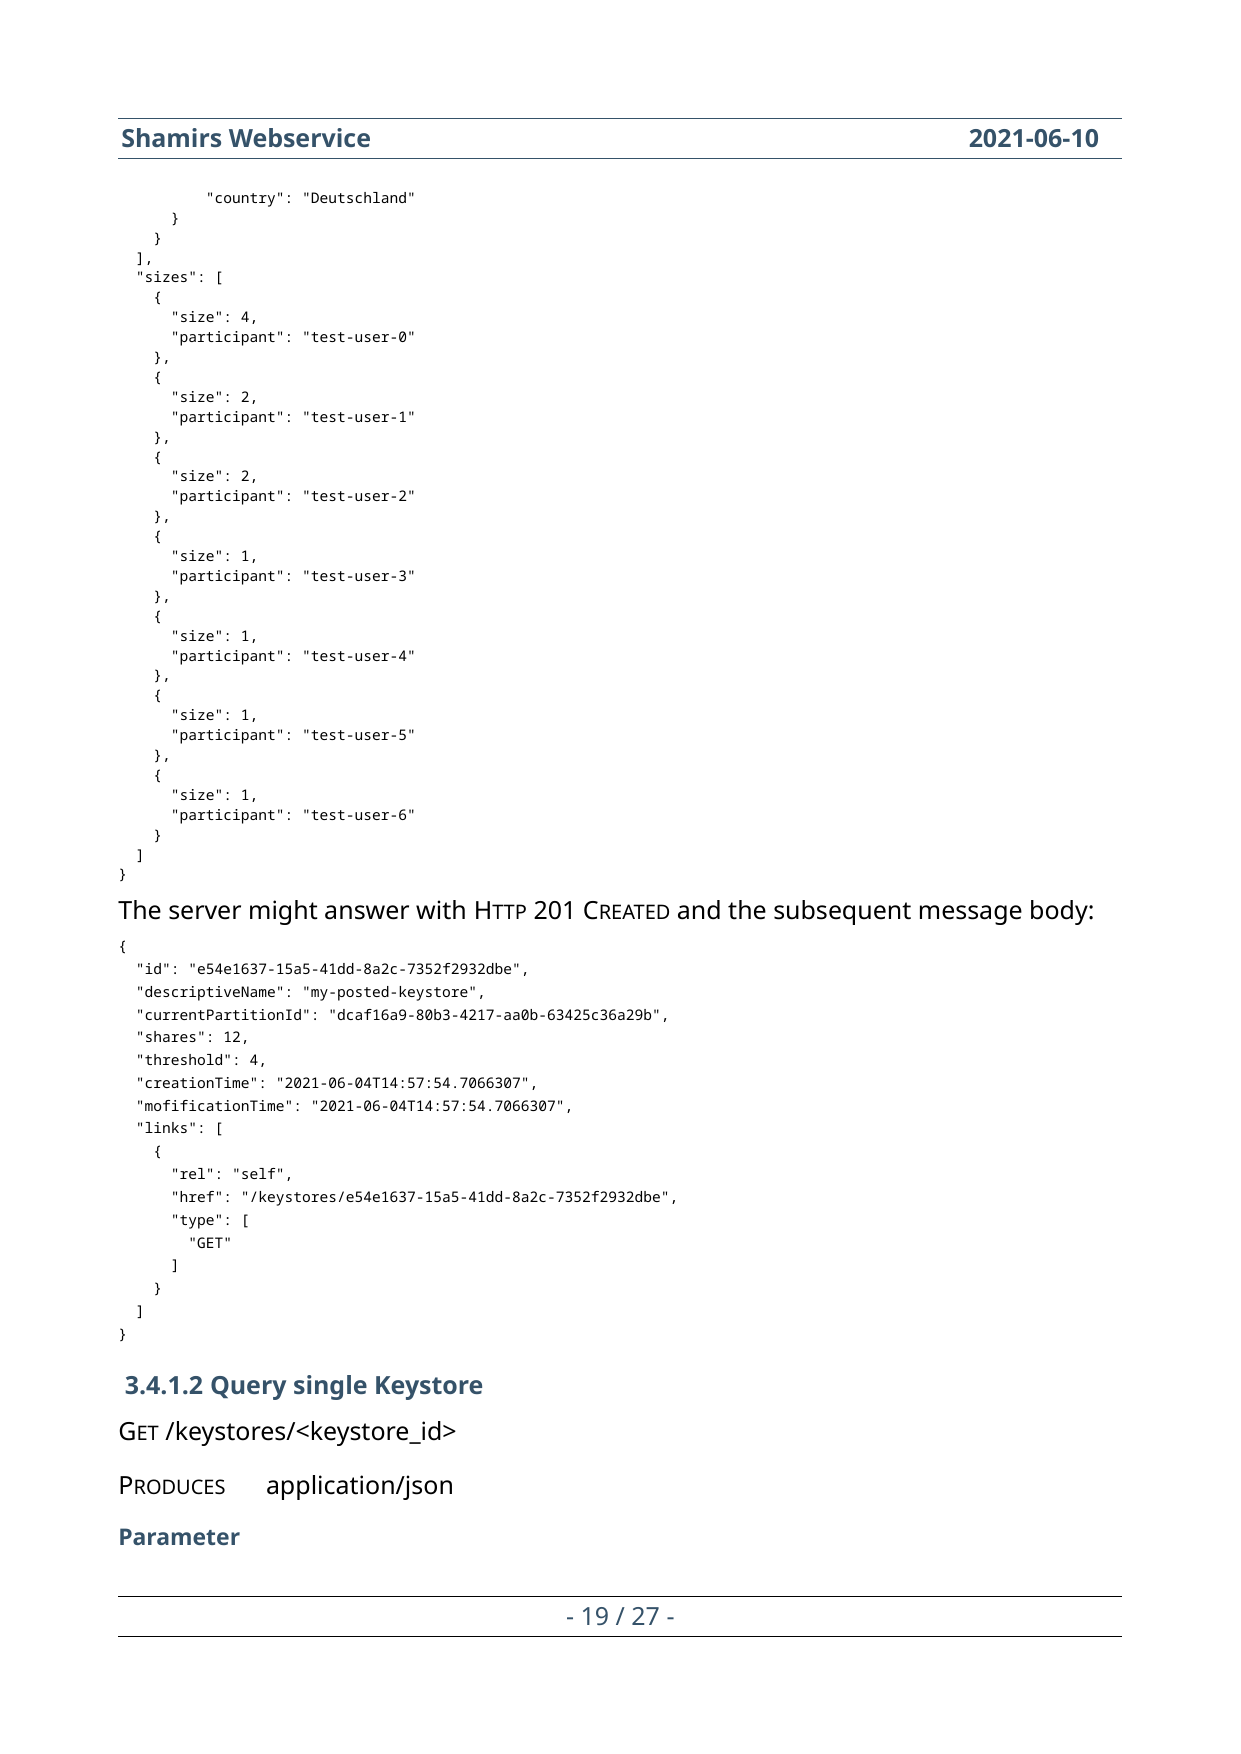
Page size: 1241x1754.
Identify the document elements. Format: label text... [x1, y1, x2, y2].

text "size": 1, [118, 546, 1122, 566]
text "participant": "test-user-2" [118, 486, 1122, 506]
text "size": 1, [118, 784, 1122, 804]
text "links": [ [118, 1118, 1122, 1138]
text { [118, 367, 1122, 387]
text } [118, 1324, 1122, 1343]
text "participant": "test-user-6" [118, 804, 1122, 824]
text "GET" [118, 1232, 1122, 1252]
text "size": 2, [118, 387, 1122, 407]
text "country": "Deutschland" [118, 188, 1122, 208]
text { [118, 287, 1122, 307]
subtitle Query single Keystore [118, 1367, 1122, 1401]
text "participant": "test-user-5" [118, 725, 1122, 745]
text "shares": 12, [118, 1027, 1122, 1047]
text "size": 1, [118, 625, 1122, 645]
text } [118, 208, 1122, 227]
text "currentPartitionId": "dcaf16a9-80b3-4217-aa0b-63425c36a29b", [118, 1004, 1122, 1024]
text "href": "/keystores/e54e1637-15a5-41dd-8a2c-7352f2932dbe", [118, 1187, 1122, 1207]
text }, [118, 665, 1122, 685]
text "mofificationTime": "2021-06-04T14:57:54.7066307", [118, 1096, 1122, 1115]
text "sizes": [ [118, 267, 1122, 287]
text Parameter [118, 1521, 1122, 1553]
text "participant": "test-user-4" [118, 645, 1122, 665]
text "participant": "test-user-3" [118, 566, 1122, 586]
text ] [118, 1255, 1122, 1275]
text Produces application/json [118, 1468, 1122, 1502]
text ], [118, 247, 1122, 267]
text "id": "e54e1637-15a5-41dd-8a2c-7352f2932dbe", [118, 959, 1122, 978]
text "creationTime": "2021-06-04T14:57:54.7066307", [118, 1073, 1122, 1093]
text } [118, 227, 1122, 247]
text "participant": "test-user-0" [118, 327, 1122, 347]
text { [118, 765, 1122, 784]
text { [118, 1141, 1122, 1161]
text "threshold": 4, [118, 1050, 1122, 1070]
text } [118, 864, 1122, 884]
text "rel": "self", [118, 1164, 1122, 1184]
text { [118, 685, 1122, 705]
text "size": 4, [118, 307, 1122, 327]
text { [118, 526, 1122, 546]
text }, [118, 506, 1122, 526]
text "participant": "test-user-1" [118, 407, 1122, 426]
text } [118, 824, 1122, 844]
text }, [118, 347, 1122, 367]
text The server might answer with Http 201 Created and the subsequent message body: [118, 893, 1122, 927]
text { [118, 446, 1122, 466]
text "size": 2, [118, 466, 1122, 486]
text Get /keystores/<keystore_id> [118, 1414, 1122, 1448]
text }, [118, 426, 1122, 446]
text }, [118, 745, 1122, 765]
text { [118, 606, 1122, 625]
text "size": 1, [118, 705, 1122, 725]
text { [118, 936, 1122, 956]
text "type": [ [118, 1209, 1122, 1229]
text ] [118, 1301, 1122, 1321]
text }, [118, 586, 1122, 606]
text } [118, 1278, 1122, 1298]
text ] [118, 844, 1122, 864]
text "descriptiveName": "my-posted-keystore", [118, 981, 1122, 1001]
